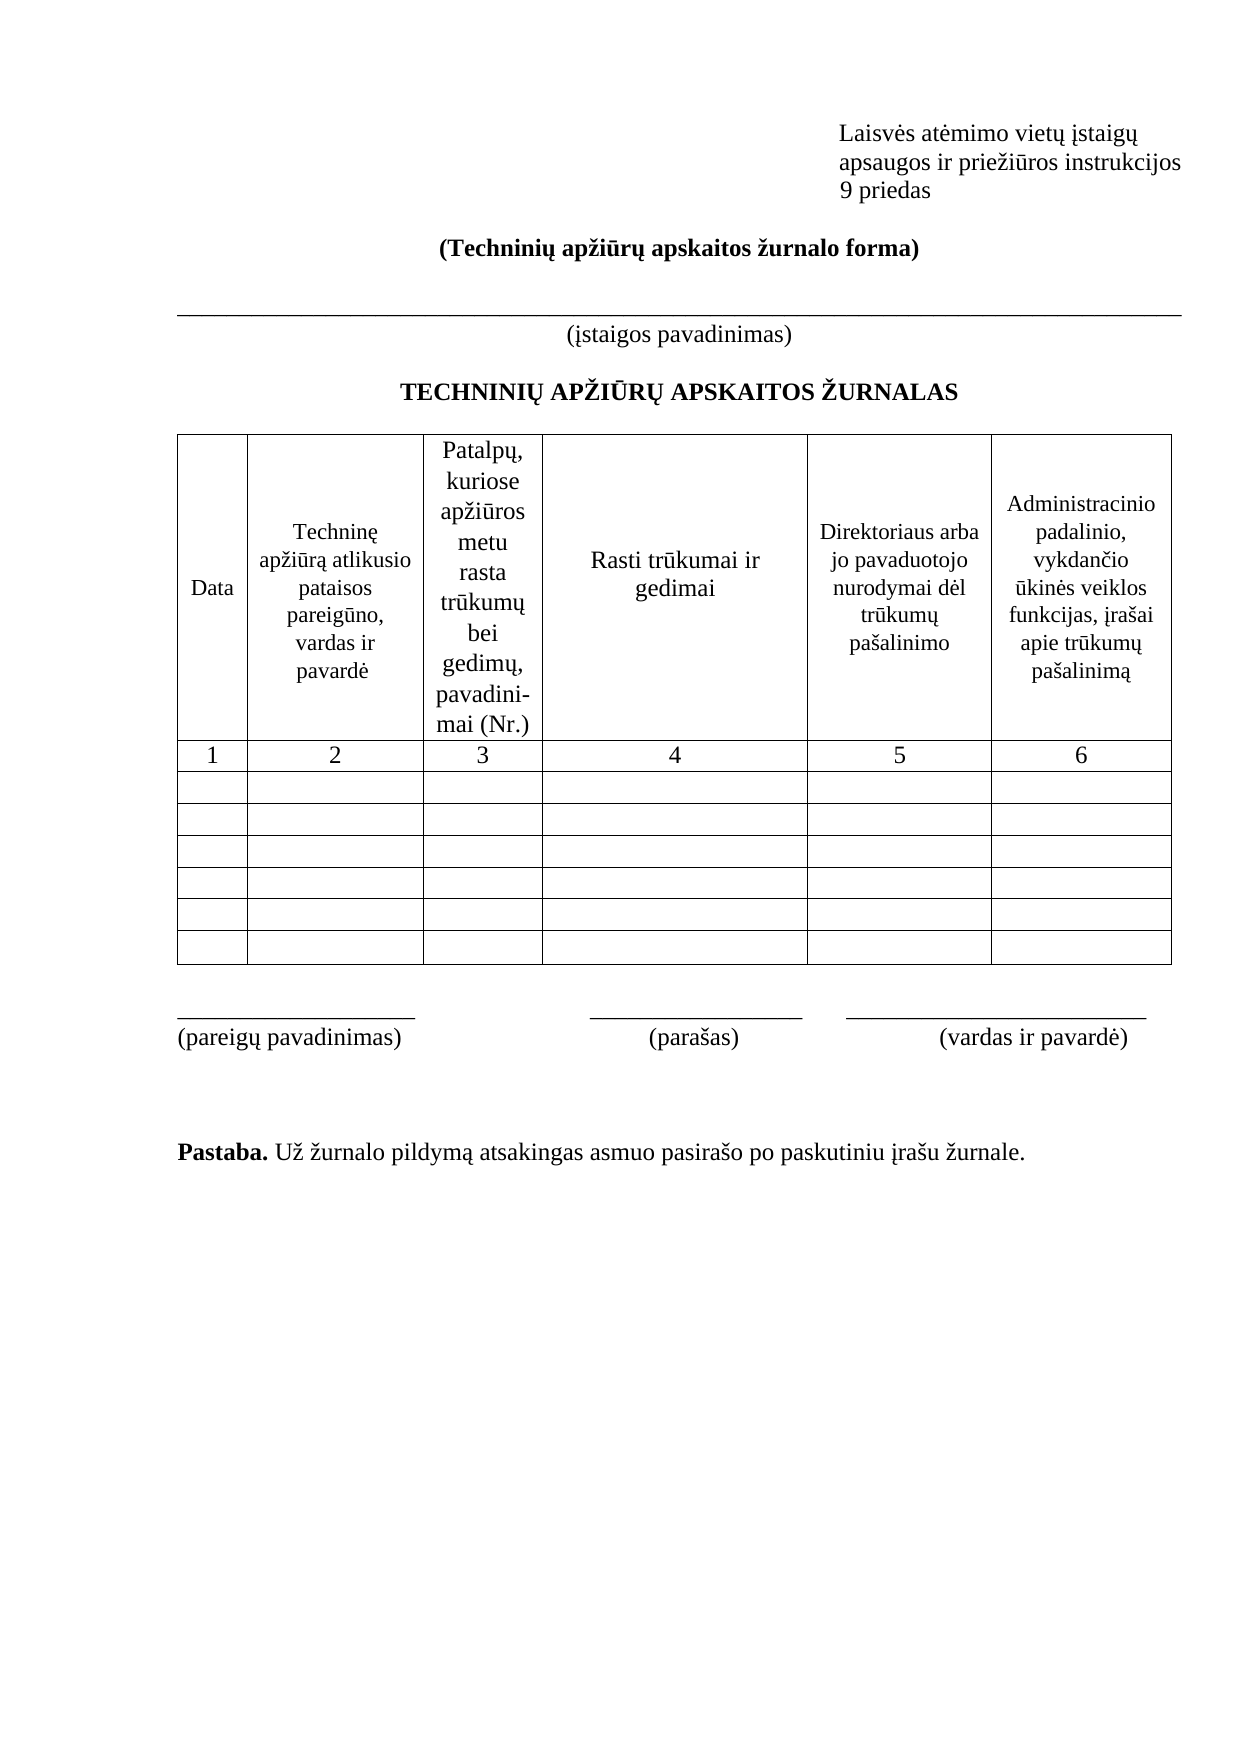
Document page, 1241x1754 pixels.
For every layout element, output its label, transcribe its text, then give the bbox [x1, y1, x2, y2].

table_cell [248, 804, 423, 834]
text apsaugos ir priežiūros instrukcijos [177, 147, 1181, 176]
text 9 priedas [582, 176, 1181, 204]
table_cell [424, 868, 542, 898]
table_cell [543, 931, 807, 963]
table_cell [424, 804, 542, 834]
table_cell 4 [543, 741, 807, 771]
table_cell 6 [992, 741, 1171, 771]
table_cell [248, 772, 423, 803]
table_cell [543, 868, 807, 898]
text ___________________ ________________ ________________________ [177, 993, 1181, 1022]
table_cell [992, 772, 1171, 803]
table_header Data [178, 435, 247, 739]
table_cell [178, 868, 247, 898]
table_header Direktoriaus arba jo pavaduotojo nurodymai dėl trūkumų pašalinimo [808, 435, 991, 739]
table_cell 5 [808, 741, 991, 771]
table_cell [543, 772, 807, 803]
table_cell [178, 931, 247, 963]
table_cell [248, 868, 423, 898]
table_header Patalpų, kuriose apžiūros metu rasta trūkumų bei gedimų, pavadini-mai (Nr.) [424, 435, 542, 739]
table_cell [178, 804, 247, 834]
table_cell [424, 899, 542, 930]
table_header Techninę apžiūrą atlikusio pataisos pareigūno, vardas ir pavardė [248, 435, 423, 739]
table_header Rasti trūkumai ir gedimai [543, 435, 807, 739]
table_cell [178, 836, 247, 867]
table_cell 1 [178, 741, 247, 771]
table_cell 2 [248, 741, 423, 771]
table_cell [808, 899, 991, 930]
table_cell [543, 804, 807, 834]
table_cell [808, 868, 991, 898]
table_cell [992, 804, 1171, 834]
table_cell [808, 931, 991, 963]
table_cell [808, 804, 991, 834]
table_cell [992, 931, 1171, 963]
table_cell [178, 899, 247, 930]
table_cell [992, 868, 1171, 898]
table_cell [808, 772, 991, 803]
text Pastaba. Už žurnalo pildymą atsakingas asmuo pasirašo po paskutiniu įrašu žurnale. [177, 1137, 1181, 1166]
table_cell 3 [424, 741, 542, 771]
table_cell [543, 899, 807, 930]
table_cell [424, 836, 542, 867]
text (Techninių apžiūrų apskaitos žurnalo forma) [177, 233, 1181, 262]
table_cell [248, 836, 423, 867]
table_cell [178, 772, 247, 803]
text (įstaigos pavadinimas) [177, 319, 1181, 348]
text (pareigų pavadinimas) (parašas) (vardas ir pavardė) [177, 1022, 1181, 1051]
table_cell [543, 836, 807, 867]
text TECHNINIŲ APŽIŪRŲ APSKAITOS ŽURNALAS [177, 377, 1181, 406]
text Laisvės atėmimo vietų įstaigų [582, 118, 1181, 147]
table_header Administracinio padalinio, vykdančio ūkinės veiklos funkcijas, įrašai apie trūkumų pašalinimą [992, 435, 1171, 739]
table_cell [424, 931, 542, 963]
table_cell [808, 836, 991, 867]
table_cell [248, 899, 423, 930]
table_cell [248, 931, 423, 963]
table_cell [992, 899, 1171, 930]
table_cell [424, 772, 542, 803]
table_cell [992, 836, 1171, 867]
